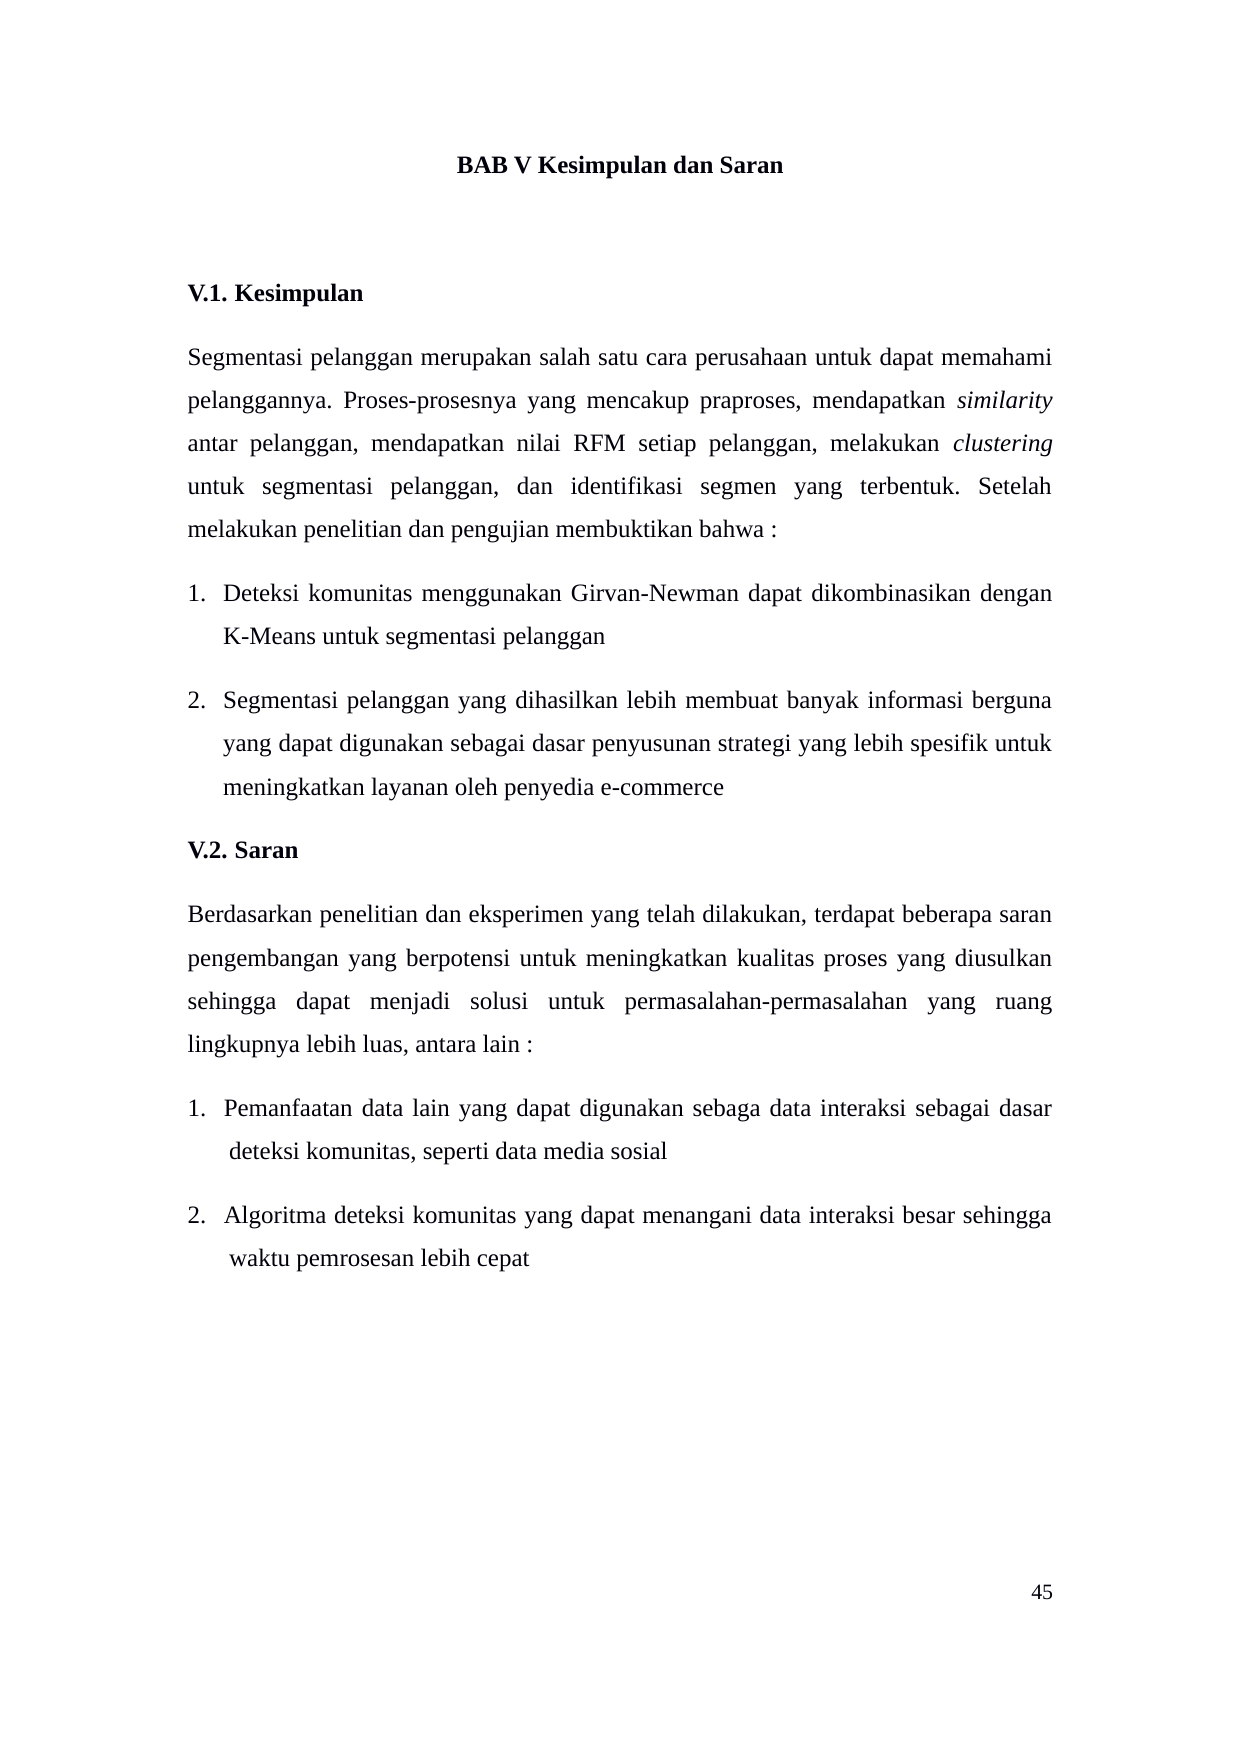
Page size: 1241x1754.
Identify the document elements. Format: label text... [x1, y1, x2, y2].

text Segmentasi pelanggan merupakan salah satu cara perusahaan untuk dapat memahami pelanggannya. Proses-prosesnya yang mencakup praproses, mendapatkan similarity antar pelanggan, mendapatkan nilai RFM setiap pelanggan, melakukan clustering untuk segmentasi pelanggan, dan identifikasi segmen yang terbentuk. Setelah melakukan penelitian dan pengujian membuktikan bahwa : [187, 342, 1053, 543]
subtitle Saran [187, 836, 1053, 864]
list Segmentasi pelanggan yang dihasilkan lebih membuat banyak informasi berguna yang dapat digunakan sebagai dasar penyusunan strategi yang lebih spesifik untuk meningkatkan layanan oleh penyedia e-commerce [187, 685, 1053, 800]
list Algoritma deteksi komunitas yang dapat menangani data interaksi besar sehingga waktu pemrosesan lebih cepat [187, 1200, 1053, 1272]
list Pemanfaatan data lain yang dapat digunakan sebaga data interaksi sebagai dasar deteksi komunitas, seperti data media sosial [187, 1093, 1053, 1165]
subtitle Kesimpulan [187, 278, 1053, 307]
subtitle BAB V Kesimpulan dan Saran [187, 150, 1053, 179]
list Deteksi komunitas menggunakan Girvan-Newman dapat dikombinasikan dengan K-Means untuk segmentasi pelanggan [187, 578, 1053, 650]
text Berdasarkan penelitian dan eksperimen yang telah dilakukan, terdapat beberapa saran pengembangan yang berpotensi untuk meningkatkan kualitas proses yang diusulkan sehingga dapat menjadi solusi untuk permasalahan-permasalahan yang ruang lingkupnya lebih luas, antara lain : [187, 899, 1053, 1058]
